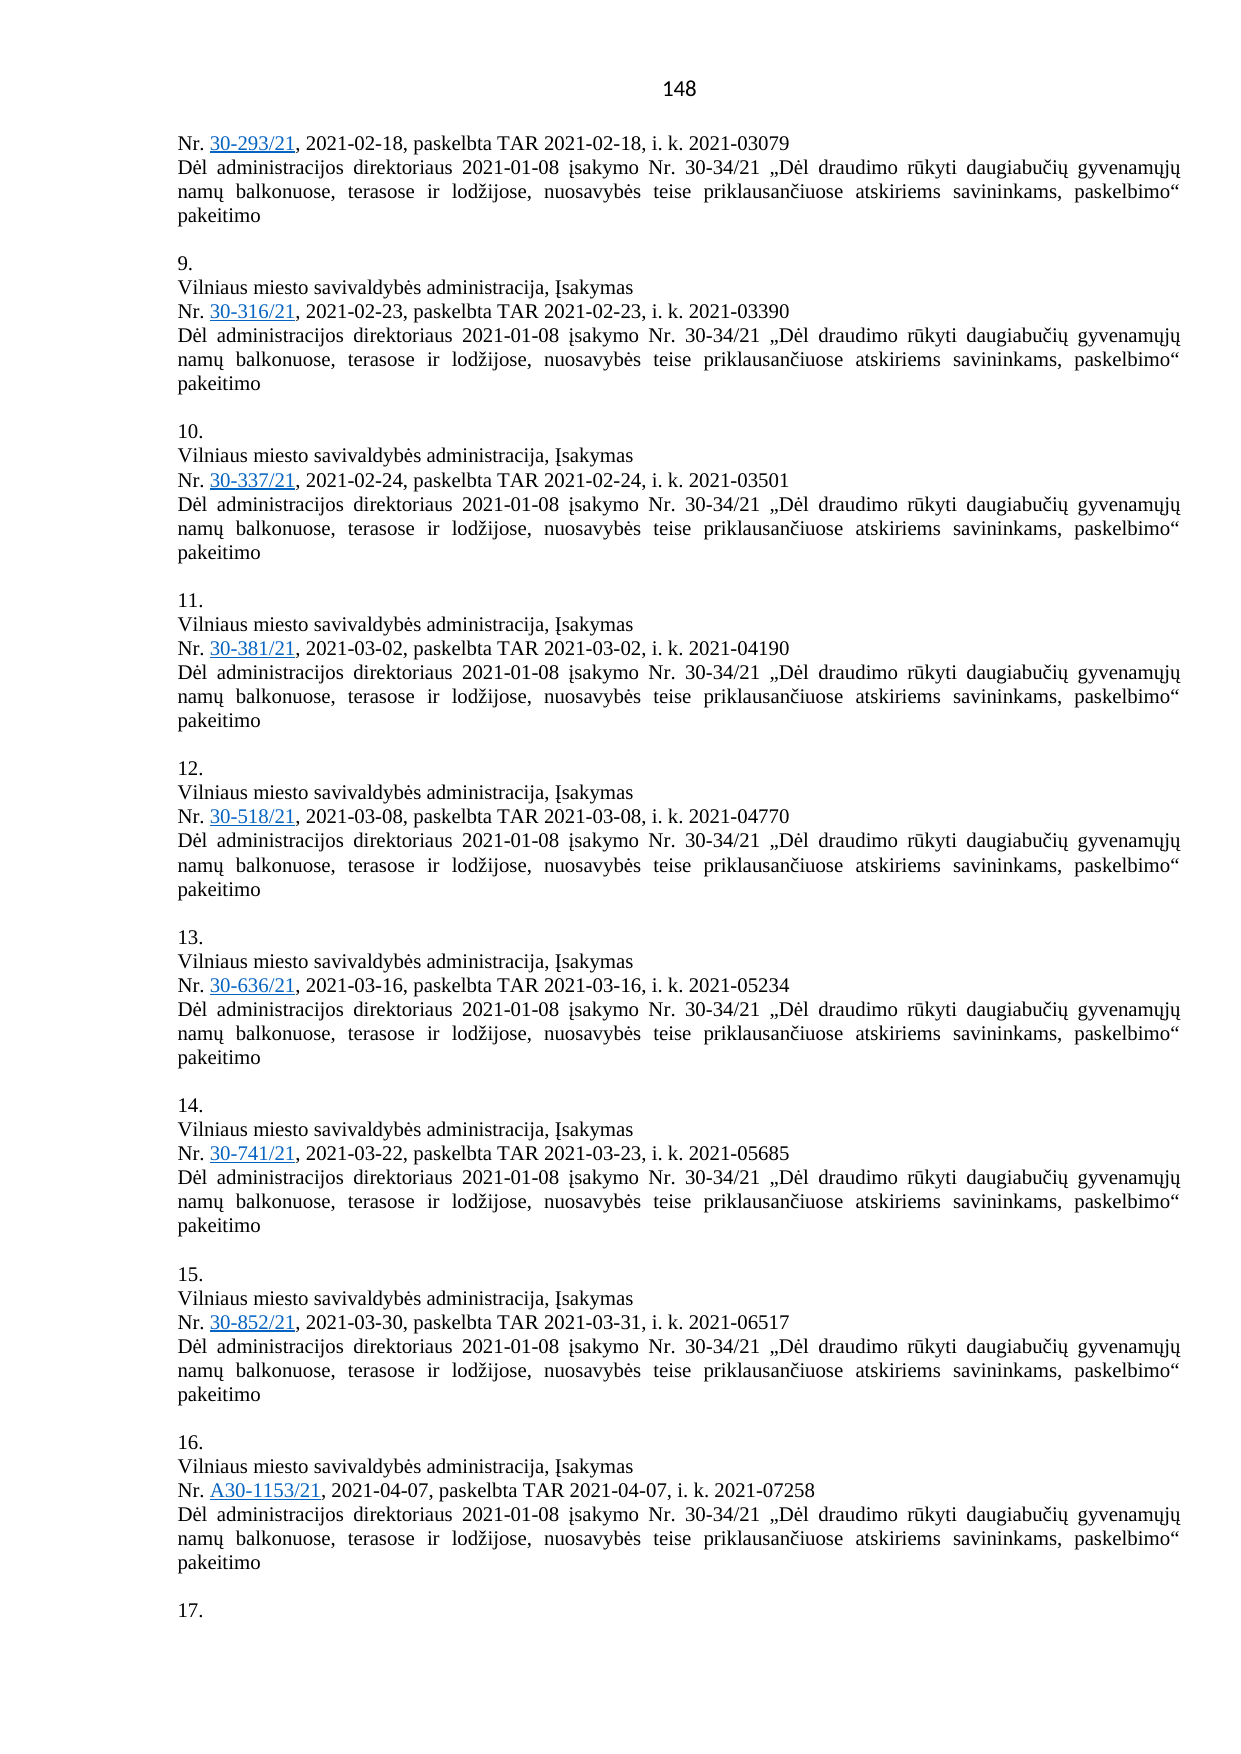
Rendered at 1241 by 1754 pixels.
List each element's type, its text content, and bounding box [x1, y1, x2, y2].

text Vilniaus miesto savivaldybės administracija, Įsakymas [177, 949, 1181, 973]
text Dėl administracijos direktoriaus 2021-01-08 įsakymo Nr. 30-34/21 „Dėl draudimo rūkyti daugiabučių gyvenamųjų namų balkonuose, terasose ir lodžijose, nuosavybės teise priklausančiuose atskiriems savininkams, paskelbimo“ pakeitimo [177, 660, 1181, 732]
text Nr. 30-381/21, 2021-03-02, paskelbta TAR 2021-03-02, i. k. 2021-04190 [177, 636, 1181, 660]
text Dėl administracijos direktoriaus 2021-01-08 įsakymo Nr. 30-34/21 „Dėl draudimo rūkyti daugiabučių gyvenamųjų namų balkonuose, terasose ir lodžijose, nuosavybės teise priklausančiuose atskiriems savininkams, paskelbimo“ pakeitimo [177, 1165, 1181, 1237]
text 11. [177, 588, 1181, 612]
text Vilniaus miesto savivaldybės administracija, Įsakymas [177, 780, 1181, 804]
text Nr. 30-741/21, 2021-03-22, paskelbta TAR 2021-03-23, i. k. 2021-05685 [177, 1141, 1181, 1165]
text 10. [177, 419, 1181, 443]
text 12. [177, 756, 1181, 780]
text Vilniaus miesto savivaldybės administracija, Įsakymas [177, 1117, 1181, 1141]
text Nr. 30-636/21, 2021-03-16, paskelbta TAR 2021-03-16, i. k. 2021-05234 [177, 973, 1181, 997]
text Vilniaus miesto savivaldybės administracija, Įsakymas [177, 443, 1181, 467]
text 13. [177, 925, 1181, 949]
text Dėl administracijos direktoriaus 2021-01-08 įsakymo Nr. 30-34/21 „Dėl draudimo rūkyti daugiabučių gyvenamųjų namų balkonuose, terasose ir lodžijose, nuosavybės teise priklausančiuose atskiriems savininkams, paskelbimo“ pakeitimo [177, 323, 1181, 395]
text Vilniaus miesto savivaldybės administracija, Įsakymas [177, 612, 1181, 636]
text Dėl administracijos direktoriaus 2021-01-08 įsakymo Nr. 30-34/21 „Dėl draudimo rūkyti daugiabučių gyvenamųjų namų balkonuose, terasose ir lodžijose, nuosavybės teise priklausančiuose atskiriems savininkams, paskelbimo“ pakeitimo [177, 1502, 1181, 1574]
text Dėl administracijos direktoriaus 2021-01-08 įsakymo Nr. 30-34/21 „Dėl draudimo rūkyti daugiabučių gyvenamųjų namų balkonuose, terasose ir lodžijose, nuosavybės teise priklausančiuose atskiriems savininkams, paskelbimo“ pakeitimo [177, 828, 1181, 901]
text Dėl administracijos direktoriaus 2021-01-08 įsakymo Nr. 30-34/21 „Dėl draudimo rūkyti daugiabučių gyvenamųjų namų balkonuose, terasose ir lodžijose, nuosavybės teise priklausančiuose atskiriems savininkams, paskelbimo“ pakeitimo [177, 1334, 1181, 1406]
text Dėl administracijos direktoriaus 2021-01-08 įsakymo Nr. 30-34/21 „Dėl draudimo rūkyti daugiabučių gyvenamųjų namų balkonuose, terasose ir lodžijose, nuosavybės teise priklausančiuose atskiriems savininkams, paskelbimo“ pakeitimo [177, 155, 1181, 227]
text Nr. 30-337/21, 2021-02-24, paskelbta TAR 2021-02-24, i. k. 2021-03501 [177, 467, 1181, 492]
text Vilniaus miesto savivaldybės administracija, Įsakymas [177, 1454, 1181, 1478]
text Vilniaus miesto savivaldybės administracija, Įsakymas [177, 1286, 1181, 1310]
text Nr. 30-852/21, 2021-03-30, paskelbta TAR 2021-03-31, i. k. 2021-06517 [177, 1310, 1181, 1334]
text Nr. A30-1153/21, 2021-04-07, paskelbta TAR 2021-04-07, i. k. 2021-07258 [177, 1478, 1181, 1502]
text Dėl administracijos direktoriaus 2021-01-08 įsakymo Nr. 30-34/21 „Dėl draudimo rūkyti daugiabučių gyvenamųjų namų balkonuose, terasose ir lodžijose, nuosavybės teise priklausančiuose atskiriems savininkams, paskelbimo“ pakeitimo [177, 997, 1181, 1069]
text Nr. 30-518/21, 2021-03-08, paskelbta TAR 2021-03-08, i. k. 2021-04770 [177, 804, 1181, 828]
text Nr. 30-293/21, 2021-02-18, paskelbta TAR 2021-02-18, i. k. 2021-03079 [177, 131, 1181, 155]
text 14. [177, 1093, 1181, 1117]
text 15. [177, 1262, 1181, 1286]
text 17. [177, 1598, 1181, 1622]
text 16. [177, 1430, 1181, 1454]
text Nr. 30-316/21, 2021-02-23, paskelbta TAR 2021-02-23, i. k. 2021-03390 [177, 299, 1181, 323]
text Dėl administracijos direktoriaus 2021-01-08 įsakymo Nr. 30-34/21 „Dėl draudimo rūkyti daugiabučių gyvenamųjų namų balkonuose, terasose ir lodžijose, nuosavybės teise priklausančiuose atskiriems savininkams, paskelbimo“ pakeitimo [177, 492, 1181, 564]
text Vilniaus miesto savivaldybės administracija, Įsakymas [177, 275, 1181, 299]
text 9. [177, 251, 1181, 275]
